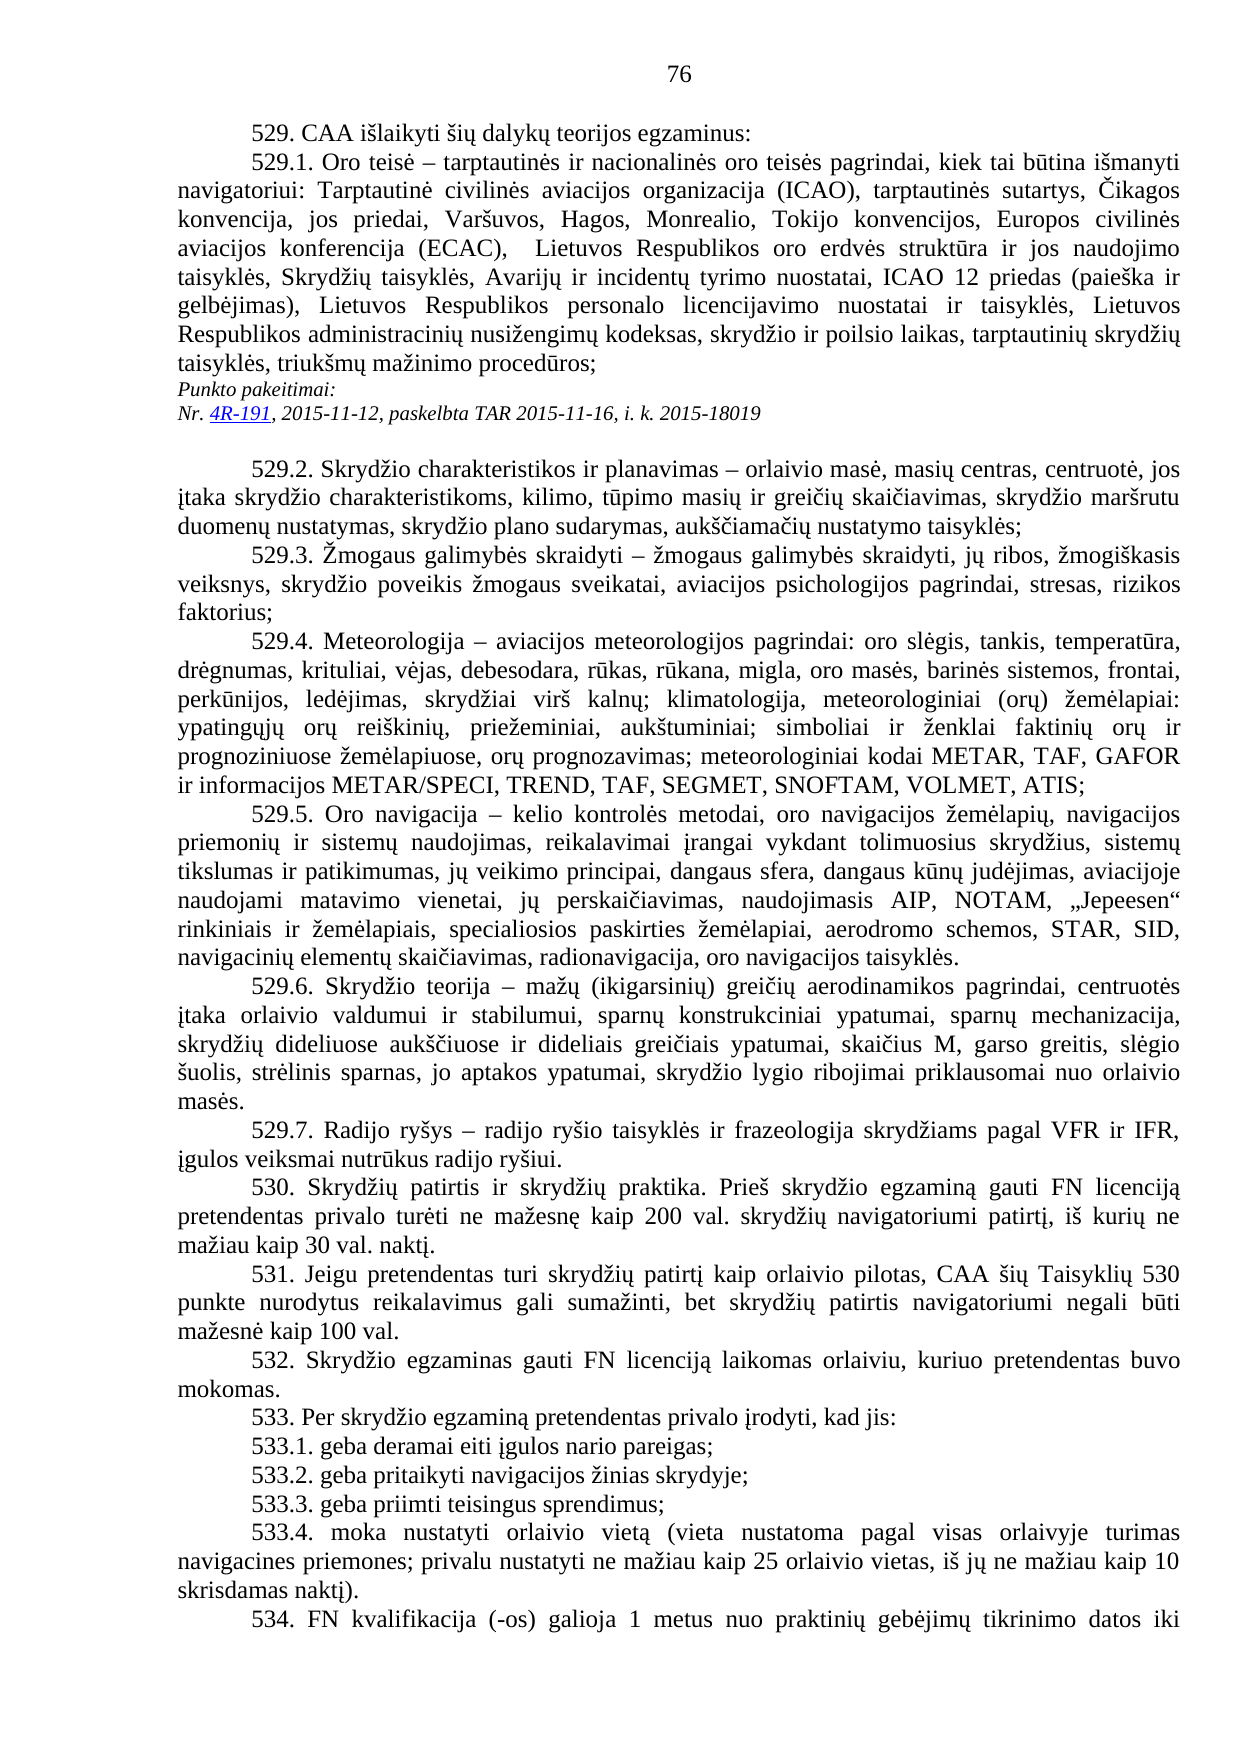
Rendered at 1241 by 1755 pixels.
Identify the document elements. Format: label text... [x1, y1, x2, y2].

text 529.7. Radijo ryšys – radijo ryšio taisyklės ir frazeologija skrydžiams pagal VFR ir IFR, įgulos veiksmai nutrūkus radijo ryšiui. [177, 1115, 1181, 1172]
text 529.5. Oro navigacija – kelio kontrolės metodai, oro navigacijos žemėlapių, navigacijos priemonių ir sistemų naudojimas, reikalavimai įrangai vykdant tolimuosius skrydžius, sistemų tikslumas ir patikimumas, jų veikimo principai, dangaus sfera, dangaus kūnų judėjimas, aviacijoje naudojami matavimo vienetai, jų perskaičiavimas, naudojimasis AIP, NOTAM, „Jepeesen“ rinkiniais ir žemėlapiais, specialiosios paskirties žemėlapiai, aerodromo schemos, STAR, SID, navigacinių elementų skaičiavimas, radionavigacija, oro navigacijos taisyklės. [177, 799, 1181, 971]
text 529.3. Žmogaus galimybės skraidyti – žmogaus galimybės skraidyti, jų ribos, žmogiškasis veiksnys, skrydžio poveikis žmogaus sveikatai, aviacijos psichologijos pagrindai, stresas, rizikos faktorius; [177, 540, 1181, 626]
text Punkto pakeitimai: [177, 377, 1181, 401]
text 533. Per skrydžio egzaminą pretendentas privalo įrodyti, kad jis: [177, 1402, 1181, 1431]
text 534. FN kvalifikacija (-os) galioja 1 metus nuo praktinių gebėjimų tikrinimo datos iki [177, 1604, 1181, 1632]
text 533.2. geba pritaikyti navigacijos žinias skrydyje; [177, 1460, 1181, 1489]
text 529.1. Oro teisė – tarptautinės ir nacionalinės oro teisės pagrindai, kiek tai būtina išmanyti navigatoriui: Tarptautinė civilinės aviacijos organizacija (ICAO), tarptautinės sutartys, Čikagos konvencija, jos priedai, Varšuvos, Hagos, Monrealio, Tokijo konvencijos, Europos civilinės aviacijos konferencija (ECAC), Lietuvos Respublikos oro erdvės struktūra ir jos naudojimo taisyklės, Skrydžių taisyklės, Avarijų ir incidentų tyrimo nuostatai, ICAO 12 priedas (paieška ir gelbėjimas), Lietuvos Respublikos personalo licencijavimo nuostatai ir taisyklės, Lietuvos Respublikos administracinių nusižengimų kodeksas, skrydžio ir poilsio laikas, tarptautinių skrydžių taisyklės, triukšmų mažinimo procedūros; [177, 147, 1181, 377]
text 533.4. moka nustatyti orlaivio vietą (vieta nustatoma pagal visas orlaivyje turimas navigacines priemones; privalu nustatyti ne mažiau kaip 25 orlaivio vietas, iš jų ne mažiau kaip 10 skrisdamas naktį). [177, 1517, 1181, 1604]
text 529.2. Skrydžio charakteristikos ir planavimas – orlaivio masė, masių centras, centruotė, jos įtaka skrydžio charakteristikoms, kilimo, tūpimo masių ir greičių skaičiavimas, skrydžio maršrutu duomenų nustatymas, skrydžio plano sudarymas, aukščiamačių nustatymo taisyklės; [177, 454, 1181, 540]
text 531. Jeigu pretendentas turi skrydžių patirtį kaip orlaivio pilotas, CAA šių Taisyklių 530 punkte nurodytus reikalavimus gali sumažinti, bet skrydžių patirtis navigatoriumi negali būti mažesnė kaip 100 val. [177, 1259, 1181, 1345]
text Nr. 4R-191, 2015-11-12, paskelbta TAR 2015-11-16, i. k. 2015-18019 [177, 401, 1181, 425]
text 529.4. Meteorologija – aviacijos meteorologijos pagrindai: oro slėgis, tankis, temperatūra, drėgnumas, krituliai, vėjas, debesodara, rūkas, rūkana, migla, oro masės, barinės sistemos, frontai, perkūnijos, ledėjimas, skrydžiai virš kalnų; klimatologija, meteorologiniai (orų) žemėlapiai: ypatingųjų orų reiškinių, priežeminiai, aukštuminiai; simboliai ir ženklai faktinių orų ir prognoziniuose žemėlapiuose, orų prognozavimas; meteorologiniai kodai METAR, TAF, GAFOR ir informacijos METAR/SPECI, TREND, TAF, SEGMET, SNOFTAM, VOLMET, ATIS; [177, 626, 1181, 799]
text 529.6. Skrydžio teorija – mažų (ikigarsinių) greičių aerodinamikos pagrindai, centruotės įtaka orlaivio valdumui ir stabilumui, sparnų konstrukciniai ypatumai, sparnų mechanizacija, skrydžių dideliuose aukščiuose ir dideliais greičiais ypatumai, skaičius M, garso greitis, slėgio šuolis, strėlinis sparnas, jo aptakos ypatumai, skrydžio lygio ribojimai priklausomai nuo orlaivio masės. [177, 971, 1181, 1115]
text 533.3. geba priimti teisingus sprendimus; [177, 1489, 1181, 1517]
text 530. Skrydžių patirtis ir skrydžių praktika. Prieš skrydžio egzaminą gauti FN licenciją pretendentas privalo turėti ne mažesnę kaip 200 val. skrydžių navigatoriumi patirtį, iš kurių ne mažiau kaip 30 val. naktį. [177, 1172, 1181, 1259]
text 532. Skrydžio egzaminas gauti FN licenciją laikomas orlaiviu, kuriuo pretendentas buvo mokomas. [177, 1345, 1181, 1402]
text 533.1. geba deramai eiti įgulos nario pareigas; [177, 1431, 1181, 1460]
text 529. CAA išlaikyti šių dalykų teorijos egzaminus: [177, 118, 1181, 147]
